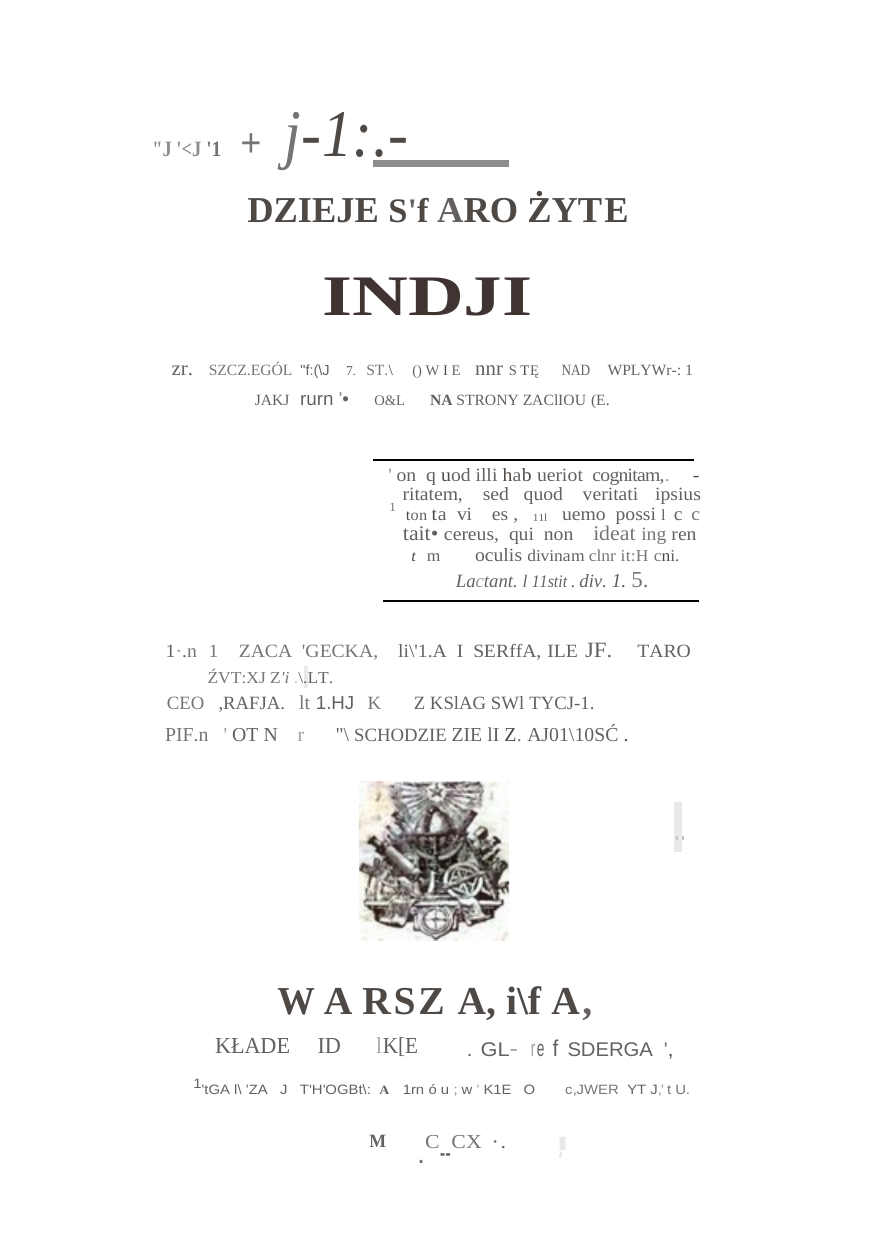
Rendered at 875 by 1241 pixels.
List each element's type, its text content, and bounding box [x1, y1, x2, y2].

text PIF.n ' OT N r "\ SCHODZIE ZIE lI Z. AJ01\10SĆ . [165, 723, 868, 745]
text 1 ton ta vi es , 11l uemo possi l c c [221, 505, 868, 524]
text W A RSZ A, i\f A, [4, 977, 864, 1023]
text zr. SZCZ.EGÓL "f:(\J 7. ST.\ () W I E nnr S TĘ NAD WPLYWr-: 1 JAKJ rurn '• O&L NA STRONY ZAClIOU (E. [169, 356, 695, 409]
text KŁADE ID lK[E . GL- re f SDERGA ', [20, 1033, 868, 1061]
text DZIEJE S'f ARO ŻYT E [247, 188, 868, 231]
picture [358, 781, 510, 941]
text Lactant. l 11stit . div. 1. 5. [456, 566, 868, 593]
text 1'tGA l\ 'ZA J T'H'OGBt\: A 1rn ó u ; w ' K1E O c,JWER YT J,' t U. [15, 1076, 868, 1097]
text "J '<J '1 + j-1:.- ­ [152, 94, 868, 170]
text INDJI [4, 262, 850, 328]
text .. [510, 806, 686, 848]
text M .C--CX ·. # [63, 1119, 868, 1170]
text tait• cereus, qui non ideat ing ren­ [403, 524, 868, 545]
text [4, 806, 358, 848]
text t m oculis divinam clnr it:H cni. [4, 545, 679, 566]
text CEO ,RAFJA. lt 1.HJ K Z KSlAG SWl TYCJ-1. [167, 691, 868, 714]
text 1·.n 1 ZACA 'GECKA, li\'1.A I SERffA, ILE JF. TARO [4, 637, 852, 663]
text ' on q uod illi hab ueriot cognitam,. - ritatem, sed quod veritati ipsius [388, 459, 701, 505]
text ŹVT:XJ Z'i .\.LT. [207, 667, 868, 687]
